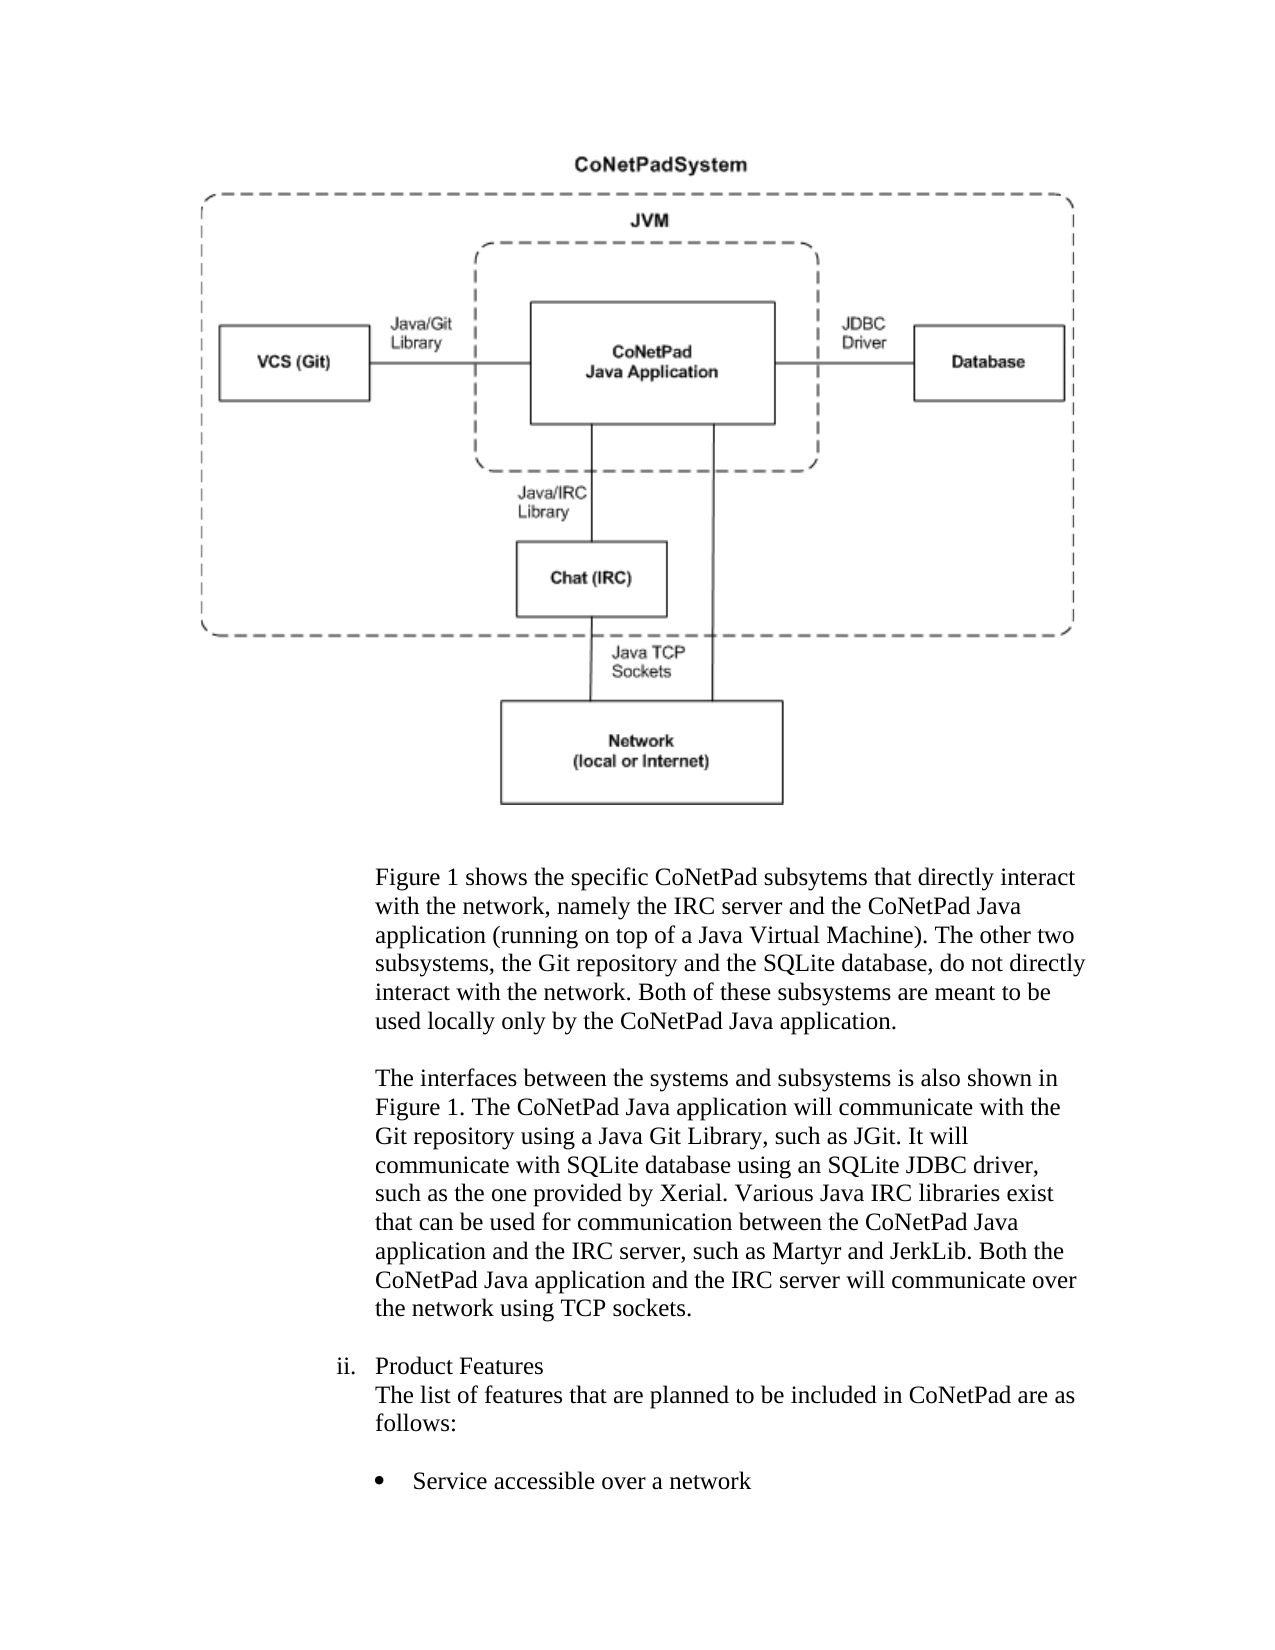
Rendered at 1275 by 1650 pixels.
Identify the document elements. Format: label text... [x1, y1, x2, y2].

list The interfaces between the systems and subsystems is also shown in Figure 1. The CoNetPad Java application will communicate with the Git repository using a Java Git Library, such as JGit. It will communicate with SQLite database using an SQLite JDBC driver, such as the one provided by Xerial. Various Java IRC libraries exist that can be used for communication between the CoNetPad Java application and the IRC server, such as Martyr and JerkLib. Both the CoNetPad Java application and the IRC server will communicate over the network using TCP sockets. [356, 1063, 1087, 1322]
list Figure 1 shows the specific CoNetPad subsytems that directly interact with the network, namely the IRC server and the CoNetPad Java application (running on top of a Java Virtual Machine). The other two subsystems, the Git repository and the SQLite database, do not directly interact with the network. Both of these subsystems are meant to be used locally only by the CoNetPad Java application. [356, 862, 1087, 1035]
list Service accessible over a network [375, 1466, 1087, 1495]
list Product Features [356, 1351, 1087, 1380]
list The list of features that are planned to be included in CoNetPad are as follows: [356, 1380, 1087, 1437]
picture [200, 150, 1075, 805]
